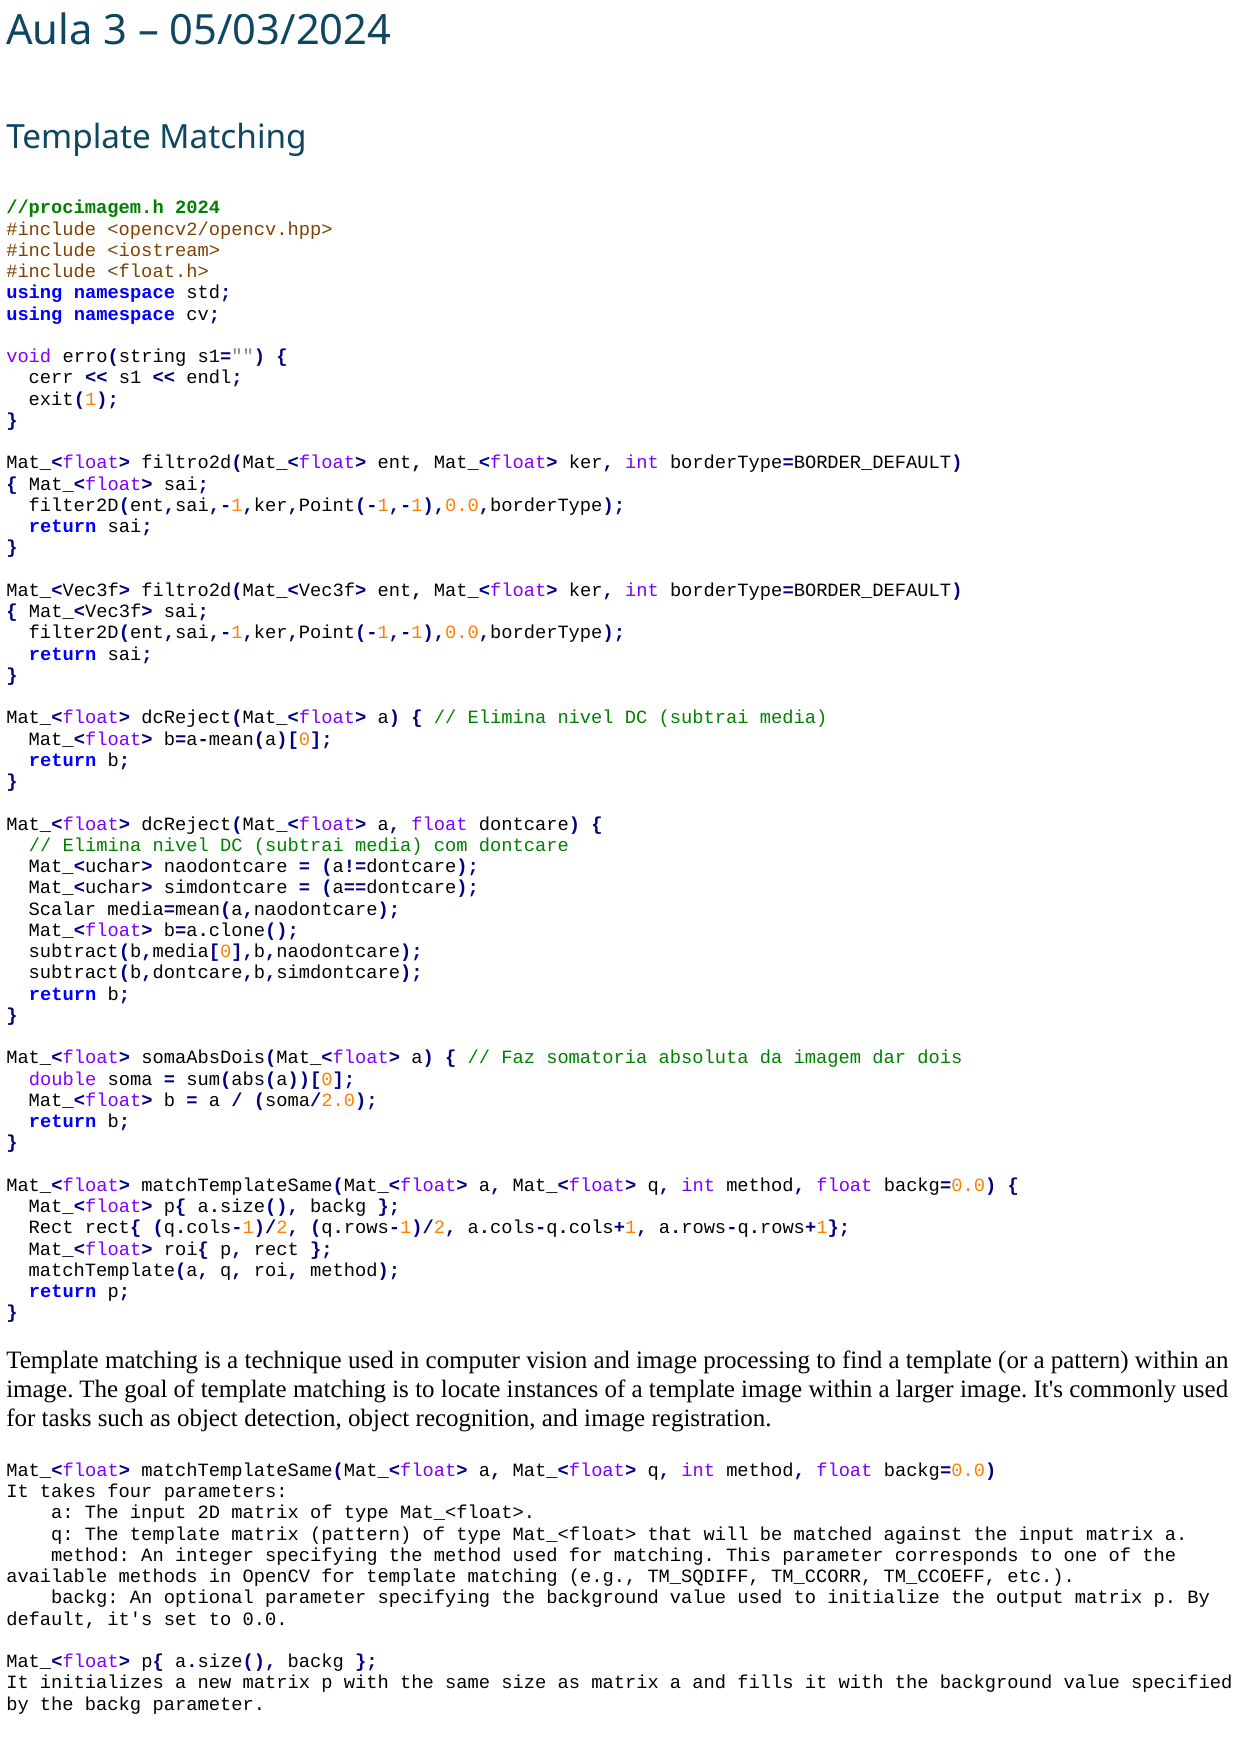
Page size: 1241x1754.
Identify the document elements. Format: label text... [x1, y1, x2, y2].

text Mat_<float> filtro2d(Mat_<float> ent, Mat_<float> ker, int borderType=BORDER_DEFAULT) [6, 453, 1234, 474]
text #include <float.h> [6, 262, 1234, 283]
text return sai; [6, 517, 1234, 538]
text matchTemplate(a, q, roi, method); [6, 1261, 1234, 1282]
text Mat_<uchar> simdontcare = (a==dontcare); [6, 878, 1234, 899]
text return p; [6, 1282, 1234, 1303]
text void erro(string s1="") { [6, 347, 1234, 368]
text Mat_<float> b=a.clone(); [6, 921, 1234, 942]
text double soma = sum(abs(a))[0]; [6, 1069, 1234, 1091]
text Mat_<float> matchTemplateSame(Mat_<float> a, Mat_<float> q, int method, float backg=0.0) { [6, 1176, 1234, 1197]
text Mat_<float> p{ a.size(), backg }; [6, 1652, 1234, 1673]
text filter2D(ent,sai,-1,ker,Point(-1,-1),0.0,borderType); [6, 623, 1234, 644]
text #include <opencv2/opencv.hpp> [6, 219, 1234, 241]
text } [6, 772, 1234, 793]
text Rect rect{ (q.cols-1)/2, (q.rows-1)/2, a.cols-q.cols+1, a.rows-q.rows+1}; [6, 1218, 1234, 1239]
text It initializes a new matrix p with the same size as matrix a and fills it with the background value specified by the backg parameter. [6, 1673, 1234, 1716]
text using namespace std; [6, 283, 1234, 304]
text } [6, 538, 1234, 559]
text exit(1); [6, 389, 1234, 411]
text Mat_<float> roi{ p, rect }; [6, 1239, 1234, 1261]
text Mat_<Vec3f> filtro2d(Mat_<Vec3f> ent, Mat_<float> ker, int borderType=BORDER_DEFAULT) [6, 581, 1234, 602]
text //procimagem.h 2024 [6, 198, 1234, 219]
text Mat_<float> dcReject(Mat_<float> a, float dontcare) { [6, 814, 1234, 836]
text } [6, 1133, 1234, 1154]
text return b; [6, 751, 1234, 772]
text subtract(b,media[0],b,naodontcare); [6, 942, 1234, 963]
text a: The input 2D matrix of type Mat_<float>. [6, 1503, 1234, 1524]
text } [6, 1006, 1234, 1027]
text Mat_<float> dcReject(Mat_<float> a) { // Elimina nivel DC (subtrai media) [6, 708, 1234, 729]
text method: An integer specifying the method used for matching. This parameter corresponds to one of the available methods in OpenCV for template matching (e.g., TM_SQDIFF, TM_CCORR, TM_CCOEFF, etc.). [6, 1546, 1234, 1588]
text } [6, 1303, 1234, 1324]
text Mat_<float> b=a-mean(a)[0]; [6, 729, 1234, 751]
text backg: An optional parameter specifying the background value used to initialize the output matrix p. By default, it's set to 0.0. [6, 1588, 1234, 1631]
text // Elimina nivel DC (subtrai media) com dontcare [6, 836, 1234, 857]
text } [6, 666, 1234, 687]
text return sai; [6, 644, 1234, 666]
text Mat_<uchar> naodontcare = (a!=dontcare); [6, 857, 1234, 878]
text } [6, 411, 1234, 432]
text Mat_<float> p{ a.size(), backg }; [6, 1197, 1234, 1218]
text using namespace cv; [6, 304, 1234, 326]
text { Mat_<float> sai; [6, 474, 1234, 496]
text filter2D(ent,sai,-1,ker,Point(-1,-1),0.0,borderType); [6, 496, 1234, 517]
text subtract(b,dontcare,b,simdontcare); [6, 963, 1234, 984]
text It takes four parameters: [6, 1482, 1234, 1503]
text Mat_<float> matchTemplateSame(Mat_<float> a, Mat_<float> q, int method, float backg=0.0) [6, 1461, 1234, 1482]
subtitle Template Matching [6, 113, 1234, 158]
text Mat_<float> b = a / (soma/2.0); [6, 1091, 1234, 1112]
text #include <iostream> [6, 241, 1234, 262]
text cerr << s1 << endl; [6, 368, 1234, 389]
text Scalar media=mean(a,naodontcare); [6, 899, 1234, 921]
subtitle Aula 3 – 05/03/2024 [6, 0, 1234, 57]
text Template matching is a technique used in computer vision and image processing to find a template (or a pattern) within an image. The goal of template matching is to locate instances of a template image within a larger image. It's commonly used for tasks such as object detection, object recognition, and image registration. [6, 1346, 1234, 1432]
text Mat_<float> somaAbsDois(Mat_<float> a) { // Faz somatoria absoluta da imagem dar dois [6, 1048, 1234, 1069]
text return b; [6, 984, 1234, 1006]
text return b; [6, 1112, 1234, 1133]
text { Mat_<Vec3f> sai; [6, 602, 1234, 623]
text q: The template matrix (pattern) of type Mat_<float> that will be matched against the input matrix a. [6, 1524, 1234, 1546]
